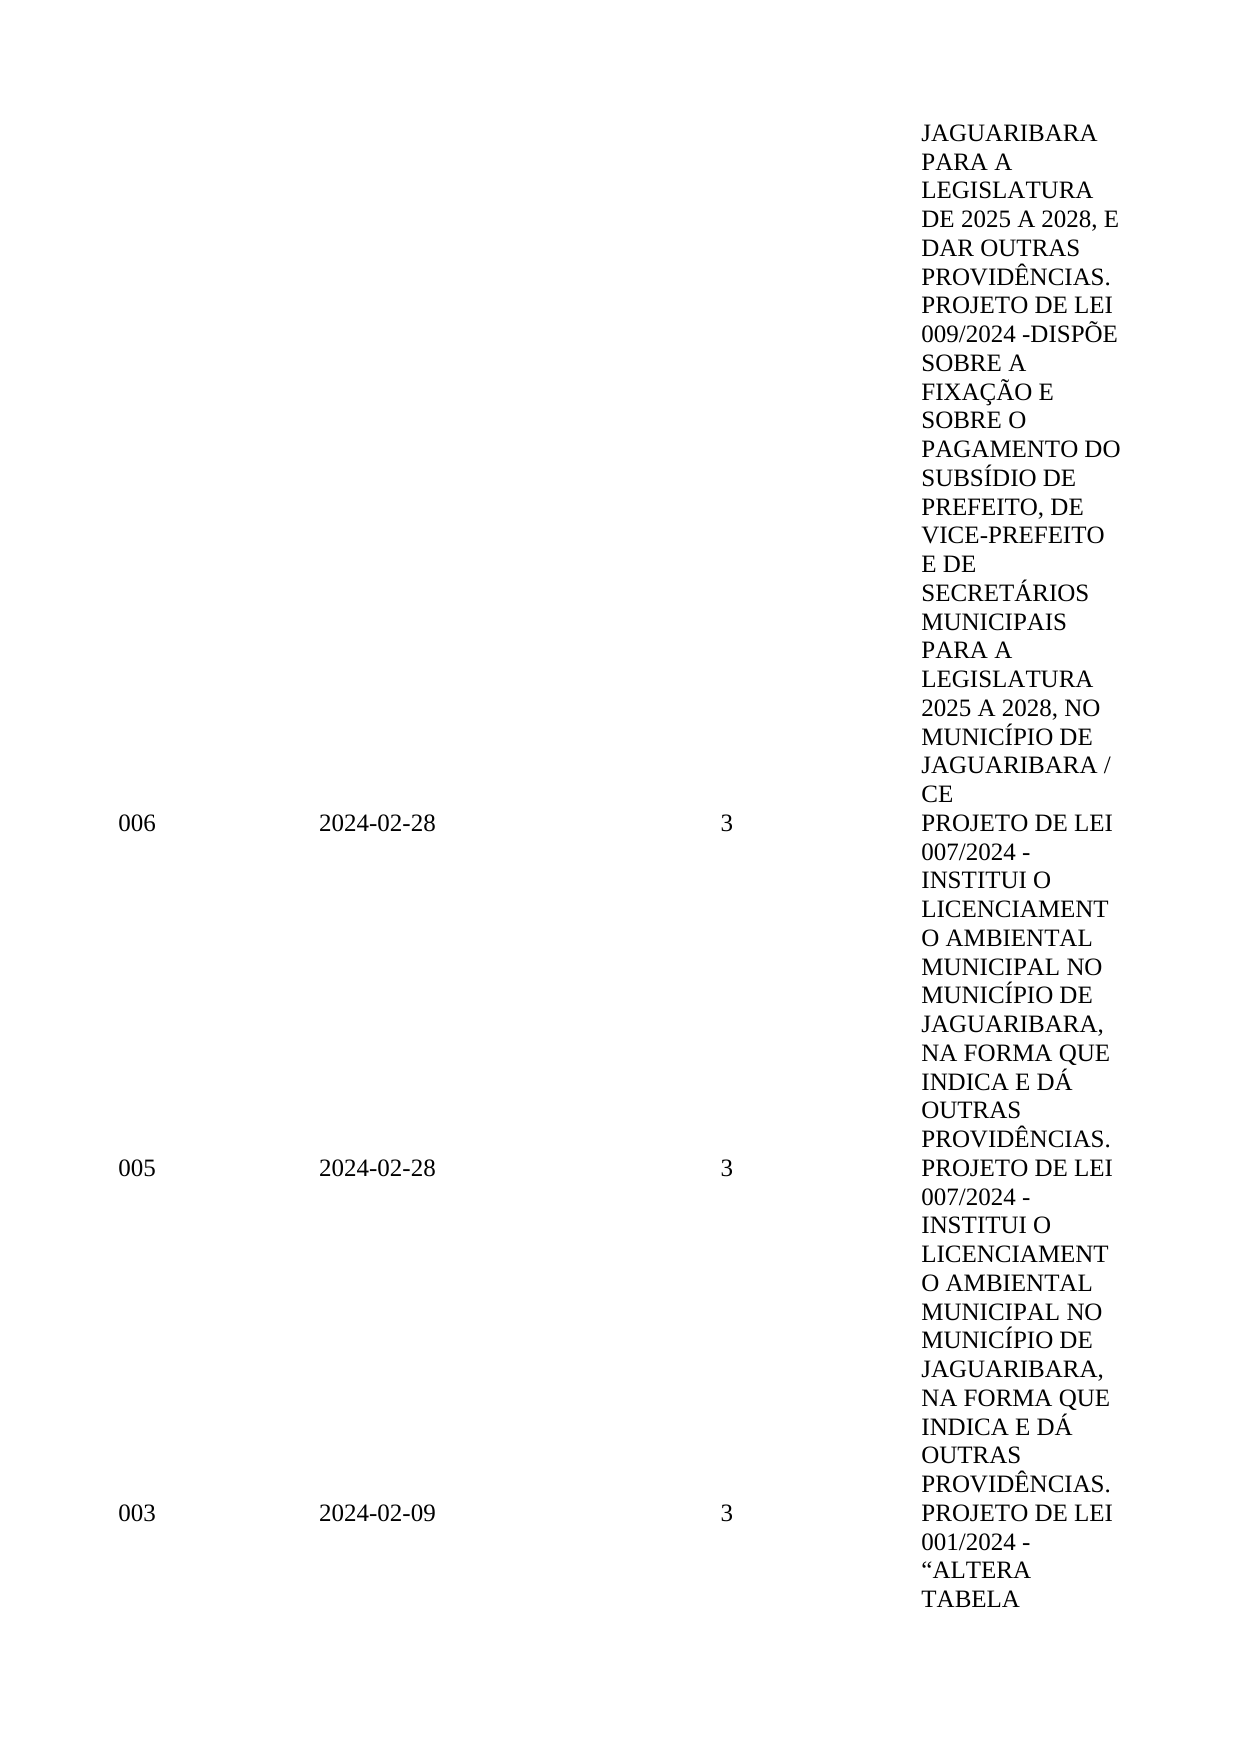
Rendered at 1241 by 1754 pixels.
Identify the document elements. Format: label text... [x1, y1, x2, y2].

table_cell [520, 808, 720, 1153]
table_cell 2024-02-28 [319, 808, 519, 1153]
table_cell PROJETO DE LEI 001/2024 - “ALTERA TABELA [921, 1498, 1122, 1613]
table_cell [720, 118, 921, 808]
table_cell 3 [720, 1153, 921, 1498]
table_cell [520, 1153, 720, 1498]
table_cell [319, 118, 519, 808]
table_cell PROJETO DE LEI 007/2024 - INSTITUI O LICENCIAMENTO AMBIENTAL MUNICIPAL NO MUNICÍPIO DE JAGUARIBARA, NA FORMA QUE INDICA E DÁ OUTRAS PROVIDÊNCIAS. [921, 808, 1122, 1153]
table_cell 2024-02-09 [319, 1498, 519, 1613]
table_cell [520, 118, 720, 808]
table_cell 005 [118, 1153, 319, 1498]
table_cell [118, 118, 319, 808]
table_cell 003 [118, 1498, 319, 1613]
table_cell [520, 1498, 720, 1613]
table_cell 006 [118, 808, 319, 1153]
table_cell 3 [720, 808, 921, 1153]
table_cell 3 [720, 1498, 921, 1613]
table_cell PROJETO DE LEI 007/2024 - INSTITUI O LICENCIAMENTO AMBIENTAL MUNICIPAL NO MUNICÍPIO DE JAGUARIBARA, NA FORMA QUE INDICA E DÁ OUTRAS PROVIDÊNCIAS. [921, 1153, 1122, 1498]
table_cell 2024-02-28 [319, 1153, 519, 1498]
table_cell JAGUARIBARA PARA A LEGISLATURA DE 2025 A 2028, E DAR OUTRAS PROVIDÊNCIAS. PROJETO DE LEI 009/2024 -DISPÕE SOBRE A FIXAÇÃO E SOBRE O PAGAMENTO DO SUBSÍDIO DE PREFEITO, DE VICE-PREFEITO E DE SECRETÁRIOS MUNICIPAIS PARA A LEGISLATURA 2025 A 2028, NO MUNICÍPIO DE JAGUARIBARA /CE [921, 118, 1122, 808]
